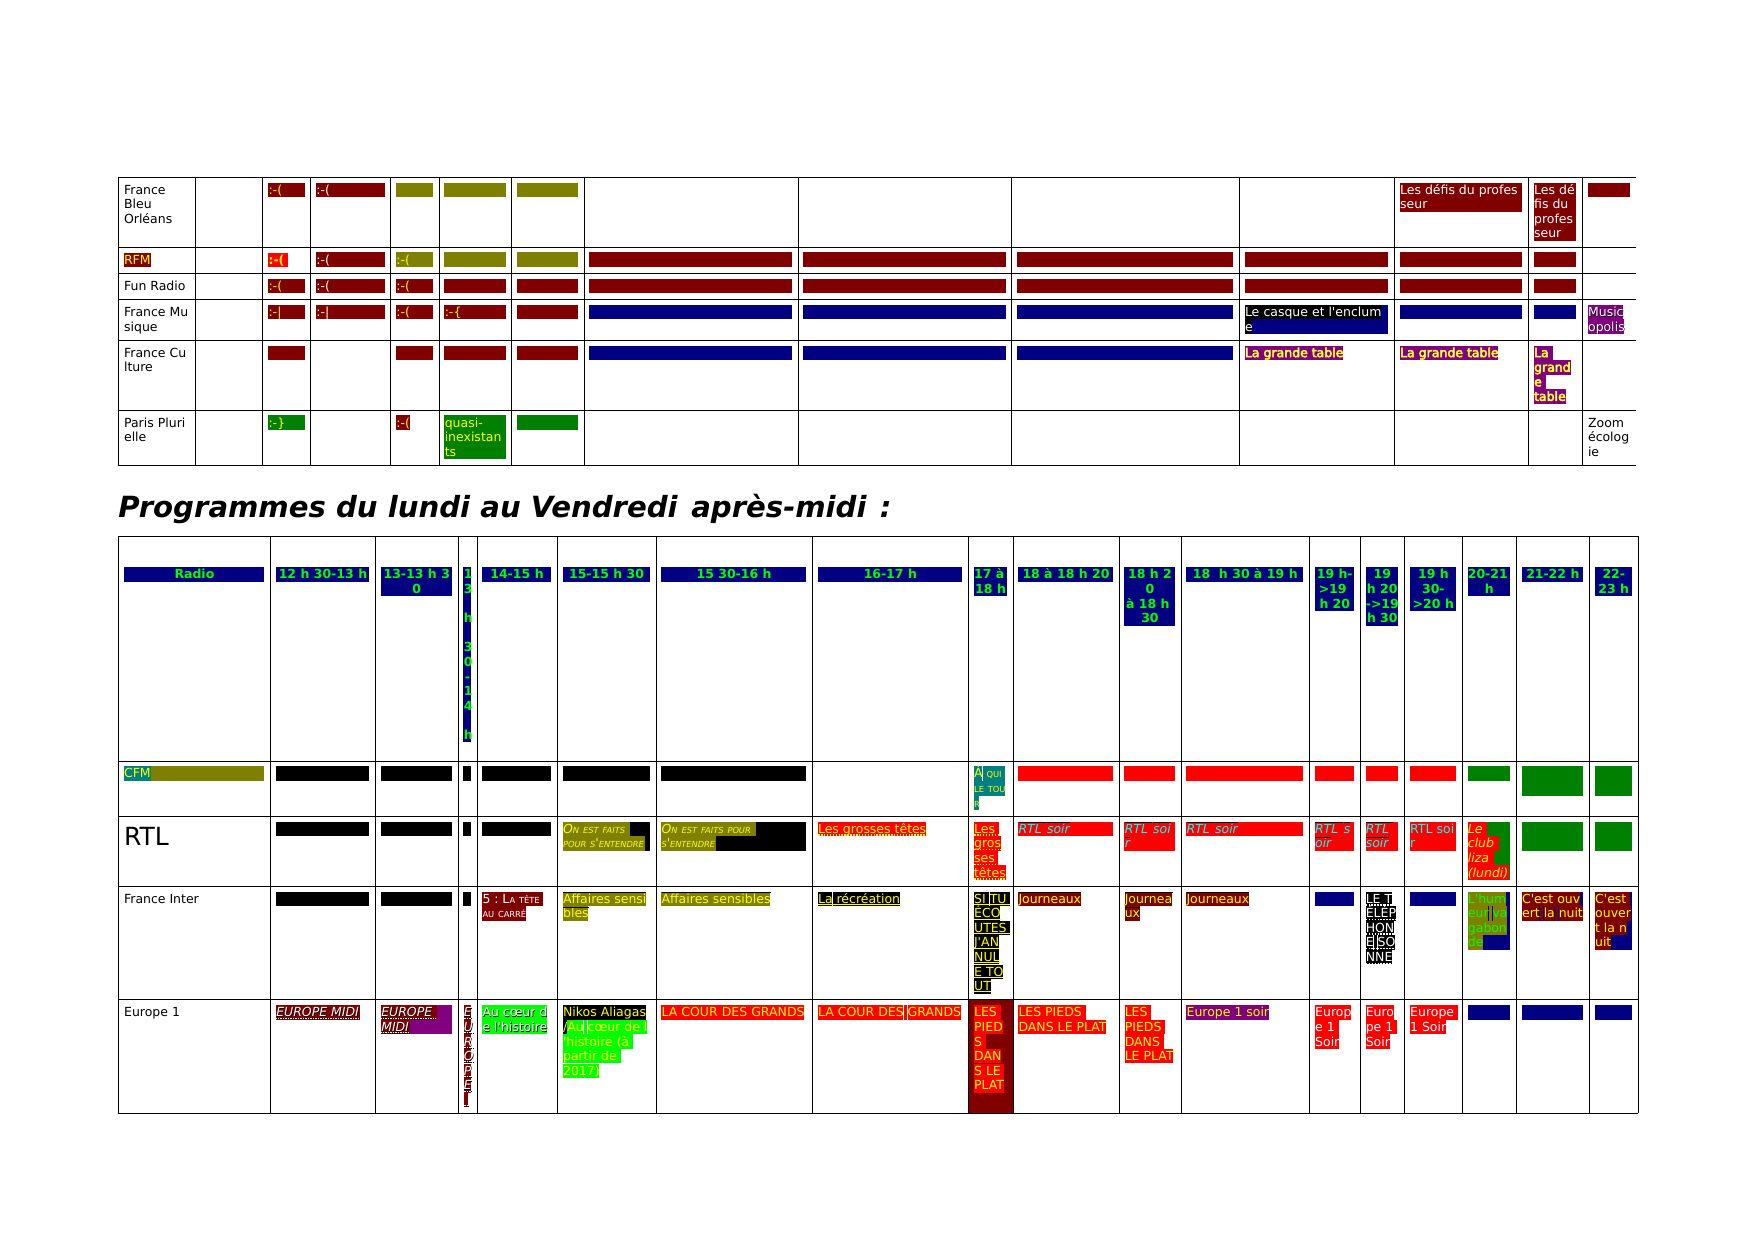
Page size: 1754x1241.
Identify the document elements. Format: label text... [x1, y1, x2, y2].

subtitle Programmes du lundi au Vendredi après-midi : [118, 490, 1636, 524]
table_cell :-( [391, 248, 439, 273]
table_cell La cour des grands [657, 1000, 812, 1113]
table_cell À qui le tour [969, 762, 1013, 816]
table_cell [1517, 1000, 1589, 1113]
table_cell [512, 411, 584, 465]
table_cell [271, 817, 375, 886]
table_cell Si tu écoutes j'annule tout [969, 887, 1013, 999]
table_cell [1014, 762, 1119, 816]
table_cell [585, 274, 798, 299]
table_cell [1012, 178, 1239, 247]
table_header 13-13 h 30 [376, 537, 458, 761]
table_cell [440, 248, 511, 273]
table_cell L'humeur vagabonde [1463, 887, 1516, 999]
table_cell RFM [119, 248, 195, 273]
table_cell :-( [391, 411, 439, 465]
table_cell [311, 411, 390, 465]
table_header 14-15 h [478, 537, 557, 761]
table_cell La grande table [1395, 341, 1528, 409]
table_cell [1583, 178, 1636, 247]
table_cell quasi-inexistants [440, 411, 511, 465]
table_cell France Bleu Orléans [119, 178, 195, 247]
table_cell :-( [263, 274, 310, 299]
table_cell [512, 248, 584, 273]
table_cell France Culture [119, 341, 195, 409]
table_cell Le téléphone Sonne [1361, 887, 1404, 999]
table_cell [512, 341, 584, 409]
table_cell Musicopolis [1583, 300, 1636, 340]
table_cell [1240, 248, 1394, 273]
table_cell RTL soir [1120, 817, 1181, 886]
table_cell [440, 178, 511, 247]
table_cell La grande table [1240, 341, 1394, 409]
table_cell Europe midi [271, 1000, 375, 1113]
table_cell [1240, 411, 1394, 465]
table_cell [1583, 341, 1636, 409]
table_cell [196, 300, 262, 340]
table_cell [1529, 300, 1582, 340]
table_cell :-( [311, 248, 390, 273]
table_cell Journeaux [1120, 887, 1181, 999]
table_cell [1583, 248, 1636, 273]
table_header 18 h 30 à 19 h [1182, 537, 1309, 761]
table_header 22-23 h [1590, 537, 1638, 761]
table_cell :-( [391, 300, 439, 340]
table_cell [1310, 887, 1360, 999]
table_cell CFM [119, 762, 270, 816]
table_cell :-{ [440, 300, 511, 340]
table_cell [1395, 300, 1528, 340]
table_cell Le casque et l'enclume [1240, 300, 1394, 340]
table_cell [585, 300, 798, 340]
table_cell On est faits pour s'entendre [657, 817, 812, 886]
table_cell [585, 411, 798, 465]
table_header 15-15 h 30 [558, 537, 656, 761]
table_cell Europe midi [376, 1000, 458, 1113]
table_cell France Musique [119, 300, 195, 340]
table_cell :-( [311, 274, 390, 299]
table_cell Zoom écologie [1583, 411, 1636, 465]
table_cell [585, 178, 798, 247]
table_cell [585, 248, 798, 273]
table_cell Le club liza (lundi) [1463, 817, 1516, 886]
table_cell [1405, 887, 1462, 999]
table_cell [799, 248, 1011, 273]
table_cell [1463, 762, 1516, 816]
table_cell LES PIEDS DANS LE PLAT [1014, 1000, 1119, 1113]
table_cell Europe 1 soir [1361, 1000, 1404, 1113]
table_cell LES PIEDS DANS LE PLAT [969, 1000, 1013, 1113]
table_cell Nikos Aliagas/Au cœur de l'histoire (à partir de 2017) [558, 1000, 656, 1113]
table_cell [1583, 274, 1636, 299]
table_cell [376, 762, 458, 816]
table_cell Les défis du professeur [1529, 178, 1582, 247]
table_cell :-( [311, 178, 390, 247]
table_header 13 h 30-14 h [459, 537, 477, 761]
table_cell [799, 300, 1011, 340]
table_cell [459, 887, 477, 999]
table_cell [440, 274, 511, 299]
table_cell [512, 274, 584, 299]
table_cell [1590, 817, 1638, 886]
table_cell [196, 341, 262, 409]
table_cell [1529, 248, 1582, 273]
table_cell RTL soir [1182, 817, 1309, 886]
table_cell [459, 762, 477, 816]
table_cell [196, 248, 262, 273]
table_header 20-21 h [1463, 537, 1516, 761]
table_cell [391, 341, 439, 409]
table_cell [799, 411, 1011, 465]
table_cell [799, 274, 1011, 299]
table_header 17 à 18 h [969, 537, 1013, 761]
table_cell [1012, 341, 1239, 409]
table_cell C'est ouvert la nuit [1590, 887, 1638, 999]
table_cell :-( [391, 274, 439, 299]
table_cell [657, 762, 812, 816]
table_cell RTL [119, 817, 270, 886]
table_cell Europe 1 soir [1182, 1000, 1309, 1113]
table_header 21-22 h [1517, 537, 1589, 761]
table_cell [459, 817, 477, 886]
table_header 15 30-16 h [657, 537, 812, 761]
table_cell Fun Radio [119, 274, 195, 299]
table_cell [813, 762, 968, 816]
table_cell Europe 1 soir [1405, 1000, 1462, 1113]
table_cell Affaires sensibles [657, 887, 812, 999]
table_cell On est faits pour s'entendre [558, 817, 656, 886]
table_cell [1463, 1000, 1516, 1113]
table_cell :-} [263, 411, 310, 465]
table_cell [1590, 762, 1638, 816]
table_cell Europe [459, 1000, 477, 1113]
table_header 19 h 20->19 h 30 [1361, 537, 1404, 761]
table_cell LES PIEDS DANS LE PLAT [1120, 1000, 1181, 1113]
table_cell [1310, 762, 1360, 816]
table_cell La cour des grands [813, 1000, 968, 1113]
table_cell [1012, 248, 1239, 273]
table_cell [196, 274, 262, 299]
table_cell [478, 762, 557, 816]
table_cell [1361, 762, 1404, 816]
table_cell [1012, 411, 1239, 465]
table_cell [1590, 1000, 1638, 1113]
table_cell [558, 762, 656, 816]
table_cell C'est ouvert la nuit [1517, 887, 1589, 999]
table_cell RTL soir [1405, 817, 1462, 886]
table_cell [271, 762, 375, 816]
table_cell [196, 411, 262, 465]
table_cell [478, 817, 557, 886]
table_header 12 h 30-13 h [271, 537, 375, 761]
table_cell [1395, 274, 1528, 299]
table_cell [1405, 762, 1462, 816]
table_cell La récréation [813, 887, 968, 999]
table_cell Les grosses têtes [813, 817, 968, 886]
table_cell [440, 341, 511, 409]
table_cell [196, 178, 262, 247]
table_header 18 h 20 à 18 h 30 [1120, 537, 1181, 761]
table_cell [799, 178, 1011, 247]
table_cell [585, 341, 798, 409]
table_cell [1529, 411, 1582, 465]
table_header 19 h 30->20 h [1405, 537, 1462, 761]
table_header 16-17 h [813, 537, 968, 761]
table_cell Paris Plurielle [119, 411, 195, 465]
table_cell France Inter [119, 887, 270, 999]
table_cell [1240, 274, 1394, 299]
table_cell Les défis du professeur [1395, 178, 1528, 247]
table_cell [376, 817, 458, 886]
table_cell [311, 341, 390, 409]
table_cell Les grosses têtes [969, 817, 1013, 886]
table_cell :-| [263, 300, 310, 340]
table_cell [1012, 274, 1239, 299]
table_cell Affaires sensibles [558, 887, 656, 999]
table_cell RTL soir [1014, 817, 1119, 886]
table_cell [1120, 762, 1181, 816]
table_cell [376, 887, 458, 999]
table_cell [799, 341, 1011, 409]
table_cell [512, 300, 584, 340]
table_header 19 h->19 h 20 [1310, 537, 1360, 761]
table_cell RTL soir [1310, 817, 1360, 886]
table_cell [1517, 817, 1589, 886]
table_cell [391, 178, 439, 247]
table_cell [1529, 274, 1582, 299]
table_cell Journeaux [1182, 887, 1309, 999]
table_cell [512, 178, 584, 247]
table_cell [271, 887, 375, 999]
table_cell [263, 341, 310, 409]
table_cell RTL soir [1361, 817, 1404, 886]
table_header Radio [119, 537, 270, 761]
table_cell [1182, 762, 1309, 816]
table_cell Europe 1 [119, 1000, 270, 1113]
table_cell [1012, 300, 1239, 340]
table_cell Journeaux [1014, 887, 1119, 999]
table_cell Europe 1 soir [1310, 1000, 1360, 1113]
table_cell La grande table [1529, 341, 1582, 409]
table_cell [1240, 178, 1394, 247]
table_cell :-| [311, 300, 390, 340]
table_cell :-( [263, 248, 310, 273]
table_cell 5 : La tête au carré [478, 887, 557, 999]
table_cell :-( [263, 178, 310, 247]
table_cell [1517, 762, 1589, 816]
table_header 18 à 18 h 20 [1014, 537, 1119, 761]
table_cell [1395, 411, 1528, 465]
table_cell [1395, 248, 1528, 273]
table_cell Au cœur de l'histoire [478, 1000, 557, 1113]
